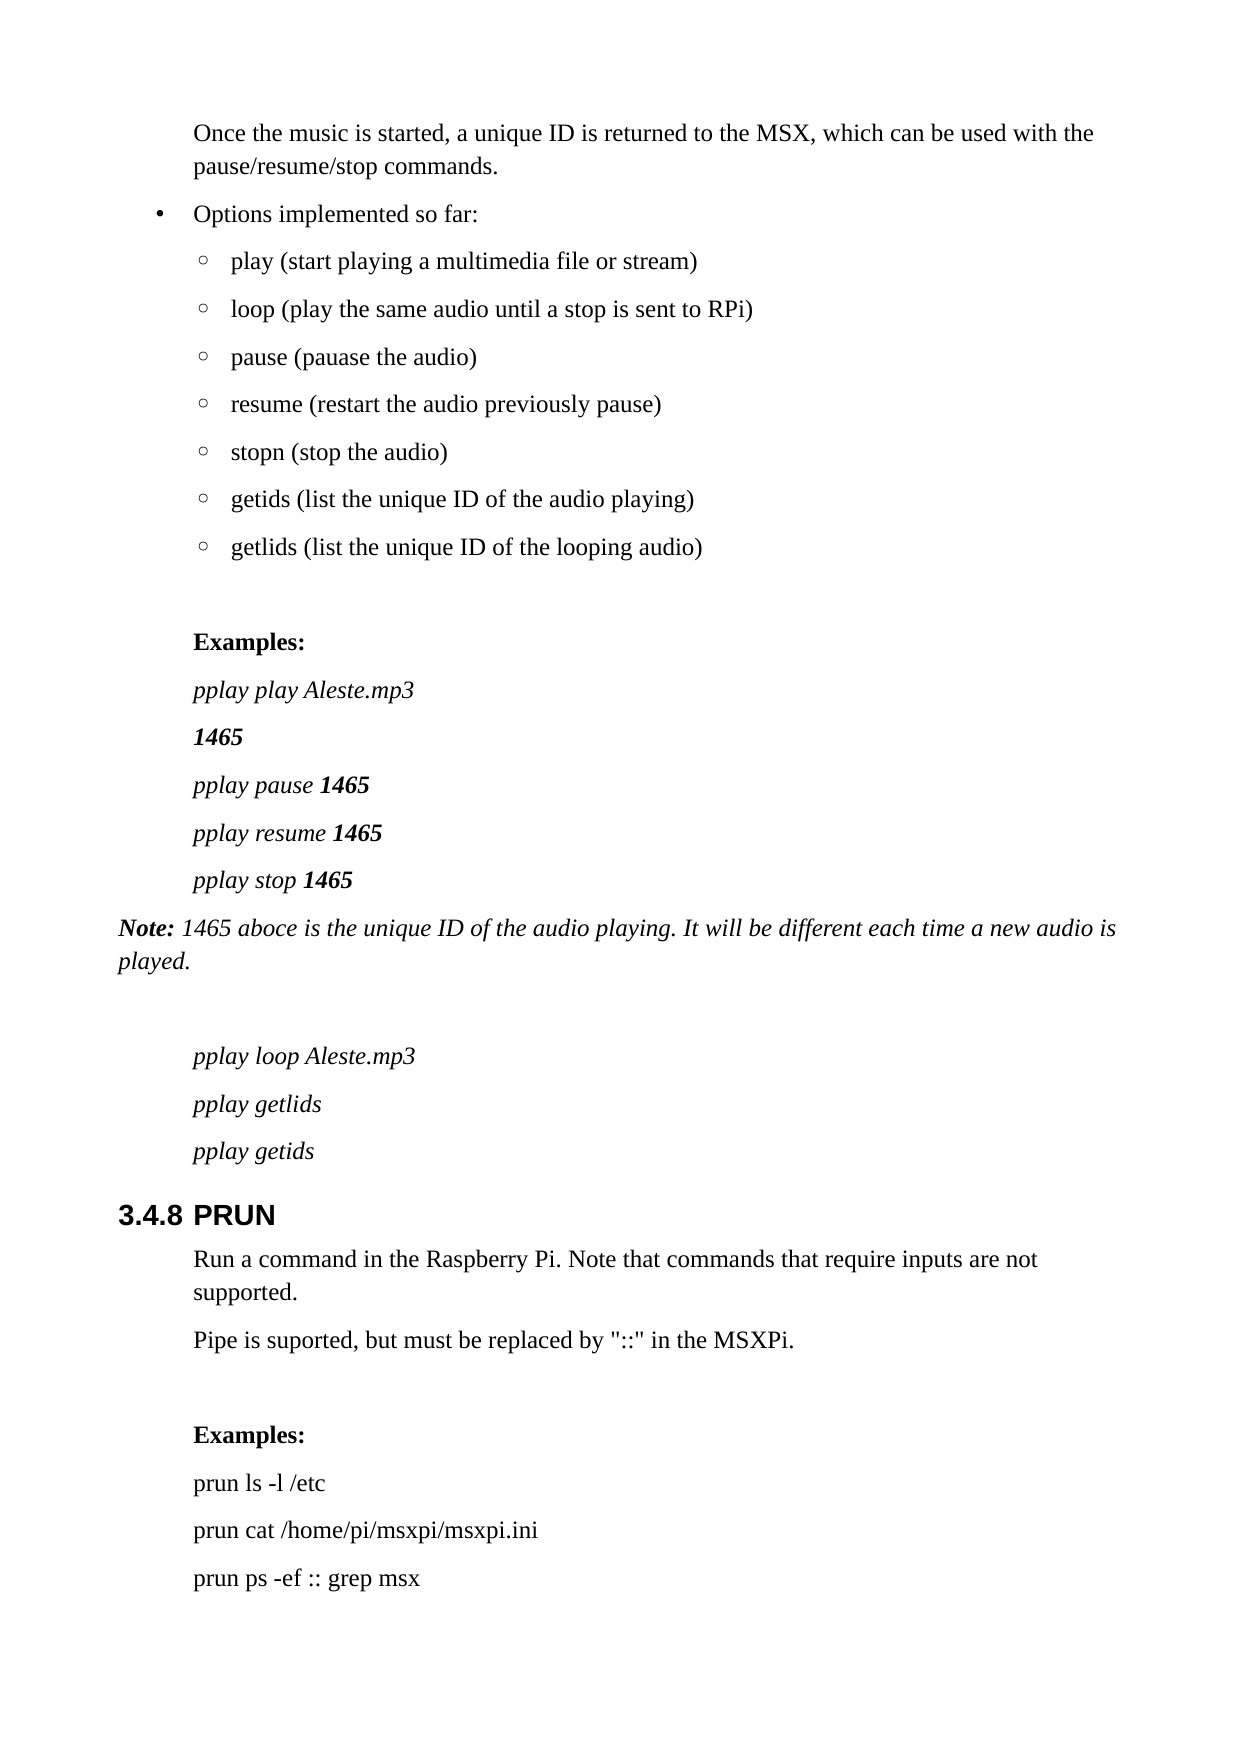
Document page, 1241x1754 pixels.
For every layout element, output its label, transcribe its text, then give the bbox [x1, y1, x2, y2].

subtitle PRUN [118, 1198, 1122, 1232]
list play (start playing a multimedia file or stream) [193, 246, 1122, 275]
list 1465 [156, 722, 1122, 751]
list Run a command in the Raspberry Pi. Note that commands that require inputs are not supported. [156, 1244, 1122, 1306]
list Options implemented so far: [156, 199, 1122, 227]
text Note: 1465 aboce is the unique ID of the audio playing. It will be different each time a new audio is played. [118, 913, 1122, 974]
list stopn (stop the audio) [193, 437, 1122, 466]
list Examples: [156, 1420, 1122, 1449]
list prun cat /home/pi/msxpi/msxpi.ini [156, 1516, 1122, 1544]
text pplay getids [118, 1136, 1122, 1165]
text pplay getlids [118, 1089, 1122, 1117]
list Examples: [156, 627, 1122, 656]
list Once the music is started, a unique ID is returned to the MSX, which can be used with the pause/resume/stop commands. [156, 118, 1122, 180]
list prun ps -ef :: grep msx [156, 1563, 1122, 1592]
list pplay pause 1465 [156, 770, 1122, 799]
list loop (play the same audio until a stop is sent to RPi) [193, 294, 1122, 323]
list getids (list the unique ID of the audio playing) [193, 484, 1122, 513]
list pplay stop 1465 [156, 865, 1122, 894]
list pplay resume 1465 [156, 818, 1122, 846]
list pplay play Aleste.mp3 [156, 675, 1122, 703]
text pplay loop Aleste.mp3 [118, 1041, 1122, 1070]
list getlids (list the unique ID of the looping audio) [193, 532, 1122, 561]
list pause (pauase the audio) [193, 342, 1122, 370]
list resume (restart the audio previously pause) [193, 389, 1122, 418]
list Pipe is suported, but must be replaced by "::" in the MSXPi. [156, 1325, 1122, 1354]
list prun ls -l /etc [156, 1468, 1122, 1497]
